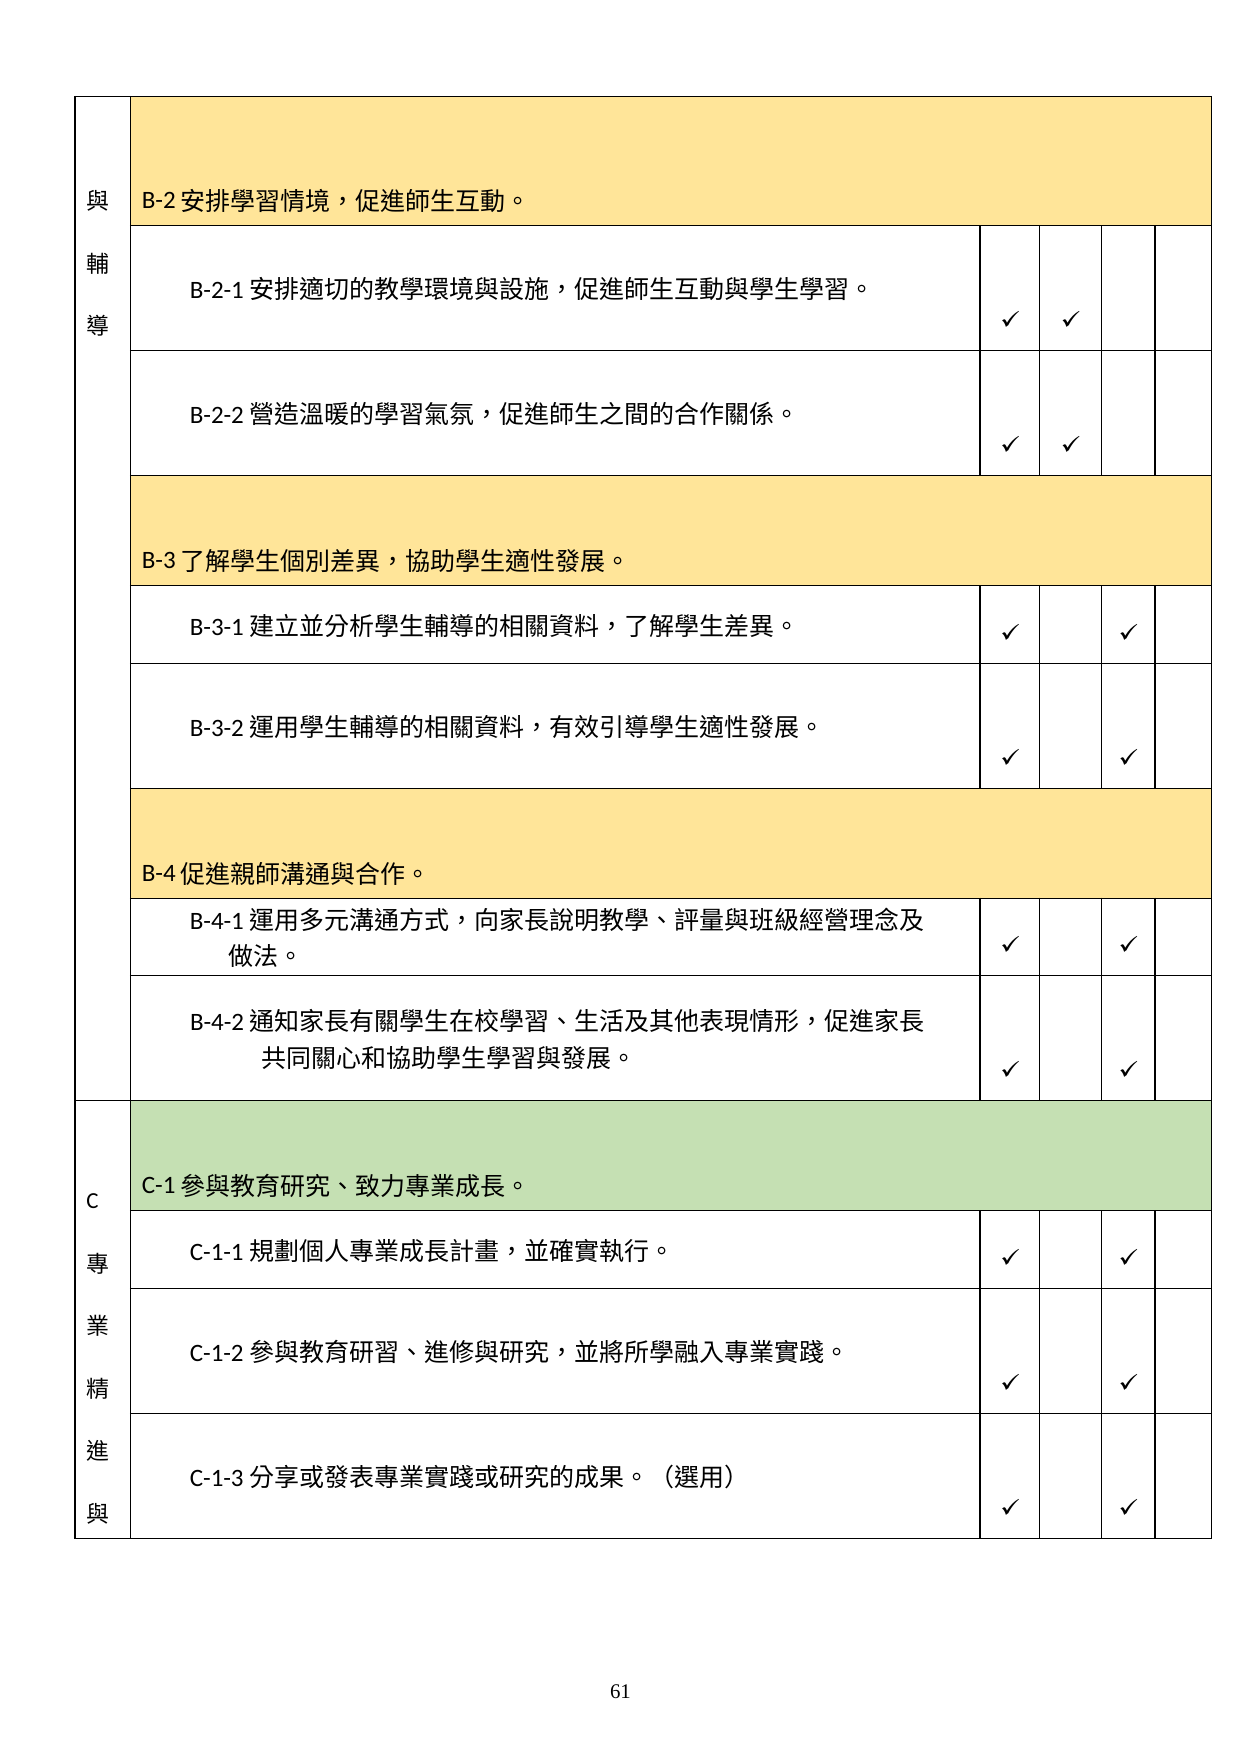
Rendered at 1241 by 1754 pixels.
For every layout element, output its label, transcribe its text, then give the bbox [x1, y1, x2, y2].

table_cell  [1040, 226, 1101, 350]
table_cell  [1102, 1414, 1154, 1537]
table_cell [1040, 899, 1101, 975]
table_cell C-1-1 規劃個人專業成長計畫，並確實執行。 [131, 1211, 979, 1287]
table_cell [1156, 351, 1211, 475]
table_cell [1156, 976, 1211, 1100]
table_cell [1156, 226, 1211, 350]
table_cell [1156, 1414, 1211, 1537]
table_cell C-1參與教育研究、致力專業成長。 [131, 1101, 1211, 1210]
table_cell  [1102, 664, 1154, 787]
table_cell C專業精進與 [76, 1101, 130, 1537]
table_cell [1156, 899, 1211, 975]
table_cell [1040, 1211, 1101, 1287]
table_cell  [981, 1414, 1039, 1537]
table_cell [1040, 1289, 1101, 1412]
table_cell B-4-2 通知家長有關學生在校學習、生活及其他表現情形，促進家長 共同關心和協助學生學習與發展。 [131, 976, 979, 1100]
table_cell B-4促進親師溝通與合作。 [131, 789, 1211, 898]
table_cell C-1-3 分享或發表專業實踐或研究的成果。（選用） [131, 1414, 979, 1537]
table_cell [1040, 664, 1101, 787]
table_cell  [981, 351, 1039, 475]
table_cell  [1102, 1289, 1154, 1412]
table_cell [1102, 226, 1154, 350]
table_cell  [981, 976, 1039, 1100]
table_cell B-3-2 運用學生輔導的相關資料，有效引導學生適性發展。 [131, 664, 979, 787]
table_cell  [981, 1289, 1039, 1412]
table_cell B-2-2 營造溫暖的學習氣氛，促進師生之間的合作關係。 [131, 351, 979, 475]
table_cell B-2-1 安排適切的教學環境與設施，促進師生互動與學生學習。 [131, 226, 979, 350]
table_cell [1040, 1414, 1101, 1537]
table_cell [1156, 586, 1211, 662]
table_cell B-3了解學生個別差異，協助學生適性發展。 [131, 476, 1211, 585]
table_cell B-3-1 建立並分析學生輔導的相關資料，了解學生差異。 [131, 586, 979, 662]
table_cell B-4-1 運用多元溝通方式，向家長說明教學、評量與班級經營理念及 做法。 [131, 899, 979, 975]
table_cell  [1040, 351, 1101, 475]
table_cell B-2安排學習情境，促進師生互動。 [131, 97, 1211, 225]
table_cell  [981, 1211, 1039, 1287]
table_cell  [981, 664, 1039, 787]
table_cell C-1-2 參與教育研習、進修與研究，並將所學融入專業實踐。 [131, 1289, 979, 1412]
table_cell  [1102, 586, 1154, 662]
table_cell  [981, 226, 1039, 350]
table_cell [1102, 351, 1154, 475]
table_cell [1156, 664, 1211, 787]
table_cell  [1102, 1211, 1154, 1287]
table_cell  [1102, 899, 1154, 975]
table_cell [1040, 976, 1101, 1100]
table_cell  [1102, 976, 1154, 1100]
table_cell [1156, 1289, 1211, 1412]
table_cell [1040, 586, 1101, 662]
table_cell [1156, 1211, 1211, 1287]
table_cell 與輔導 [76, 97, 130, 1100]
table_cell  [981, 899, 1039, 975]
table_cell  [981, 586, 1039, 662]
